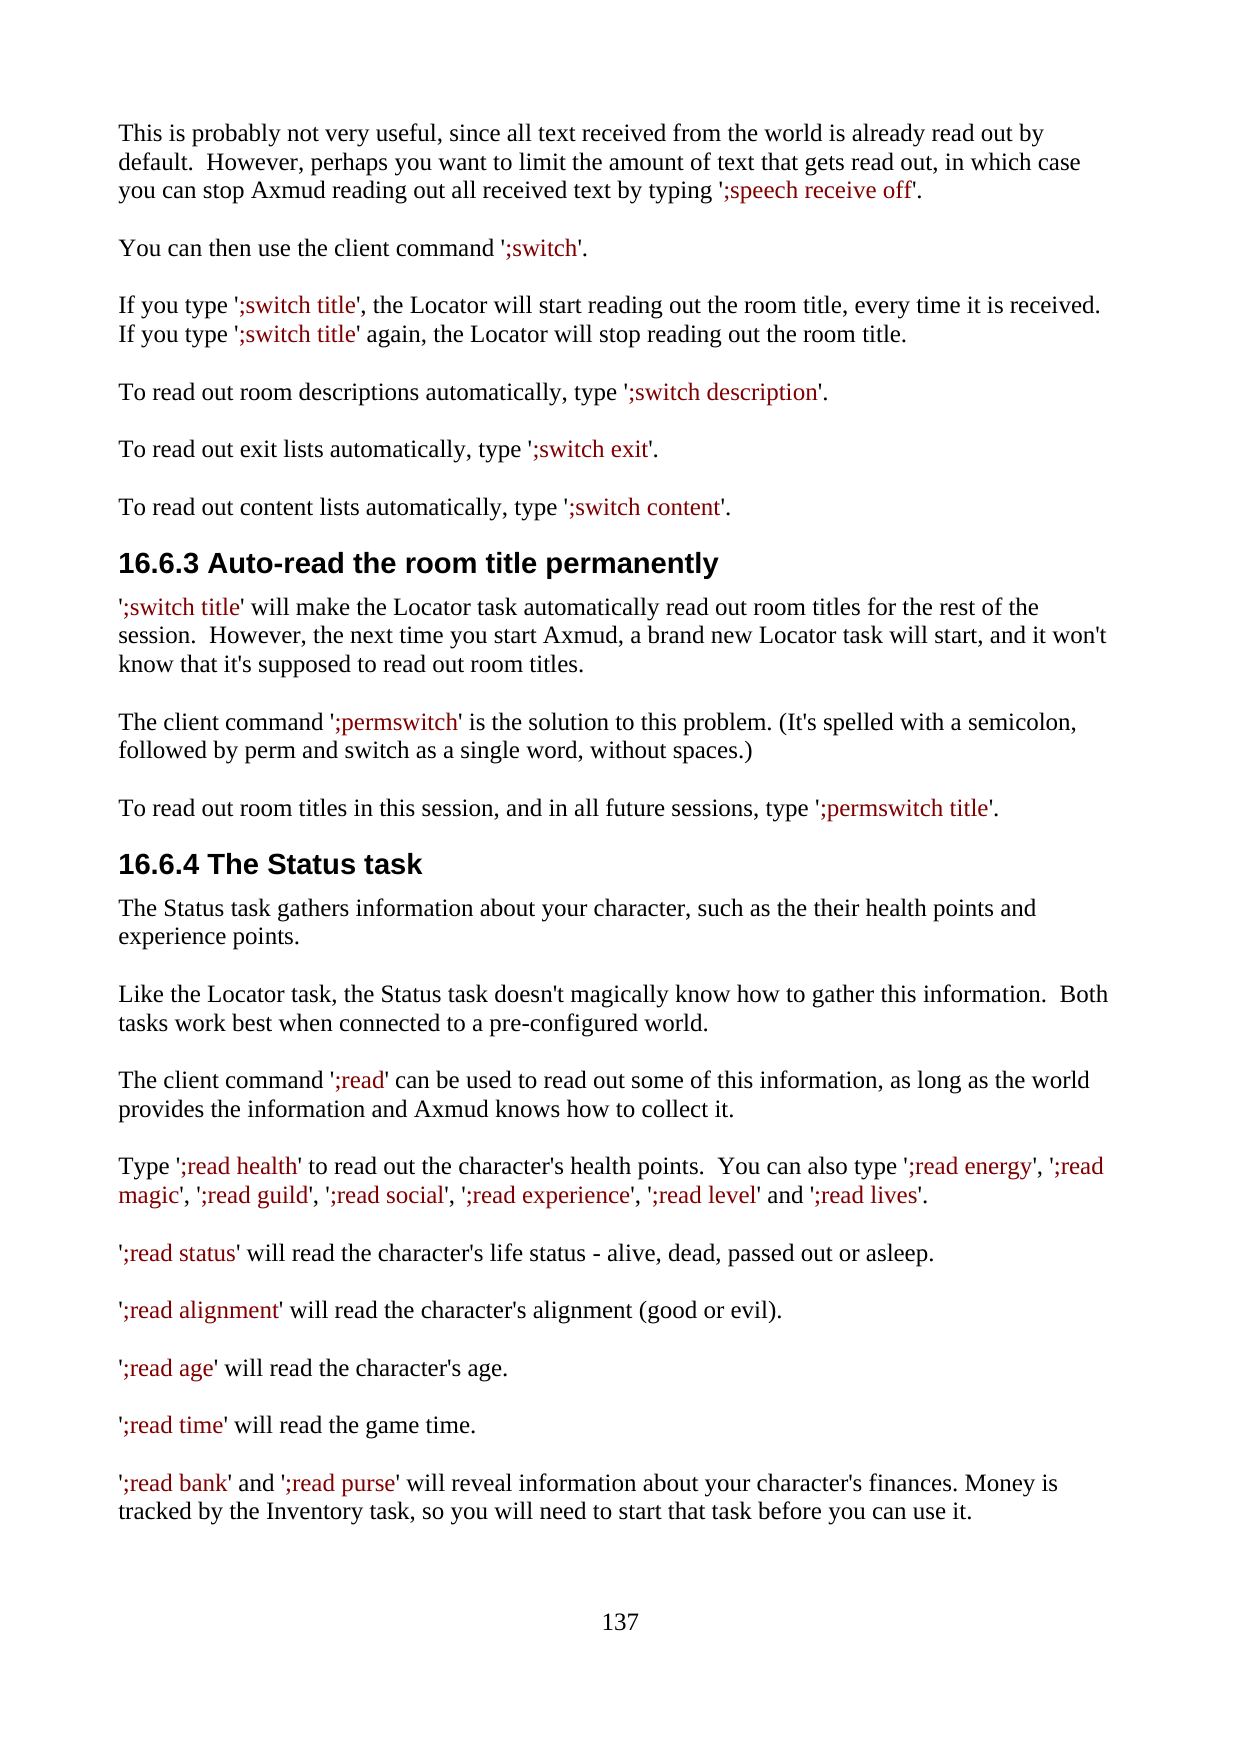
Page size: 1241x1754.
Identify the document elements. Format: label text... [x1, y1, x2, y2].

text Type ';read health' to read out the character's health points. You can also type ';read energy', ';read magic', ';read guild', ';read social', ';read experience', ';read level' and ';read lives'. [118, 1151, 1122, 1209]
text ';read alignment' will read the character's alignment (good or evil). [118, 1295, 1122, 1324]
text To read out room descriptions automatically, type ';switch description'. [118, 377, 1122, 406]
text ';read status' will read the character's life status - alive, dead, passed out or asleep. [118, 1238, 1122, 1266]
text Like the Locator task, the Status task doesn't magically know how to gather this information. Both tasks work best when connected to a pre-configured world. [118, 979, 1122, 1036]
text ';read time' will read the game time. [118, 1410, 1122, 1439]
text If you type ';switch title', the Locator will start reading out the room title, every time it is received. If you type ';switch title' again, the Locator will stop reading out the room title. [118, 291, 1122, 348]
text ';switch title' will make the Locator task automatically read out room titles for the rest of the session. However, the next time you start Axmud, a brand new Locator task will start, and it won't know that it's supposed to read out room titles. [118, 592, 1122, 678]
text To read out room titles in this session, and in all future sessions, type ';permswitch title'. [118, 793, 1122, 822]
text The Status task gathers information about your character, such as the their health points and experience points. [118, 893, 1122, 950]
text ';read bank' and ';read purse' will reveal information about your character's finances. Money is tracked by the Inventory task, so you will need to start that task before you can use it. [118, 1468, 1122, 1525]
text To read out exit lists automatically, type ';switch exit'. [118, 434, 1122, 463]
text This is probably not very useful, since all text received from the world is already read out by default. However, perhaps you want to limit the amount of text that gets read out, in which case you can stop Axmud reading out all received text by typing ';speech receive off'. [118, 118, 1122, 204]
text You can then use the client command ';switch'. [118, 233, 1122, 262]
subtitle 16.6.3 Auto-read the room title permanently [118, 546, 1122, 579]
text The client command ';permswitch' is the solution to this problem. (It's spelled with a semicolon, followed by perm and switch as a single word, without spaces.) [118, 707, 1122, 764]
text ';read age' will read the character's age. [118, 1353, 1122, 1381]
text The client command ';read' can be used to read out some of this information, as long as the world provides the information and Axmud knows how to collect it. [118, 1065, 1122, 1123]
text To read out content lists automatically, type ';switch content'. [118, 492, 1122, 521]
subtitle 16.6.4 The Status task [118, 847, 1122, 880]
